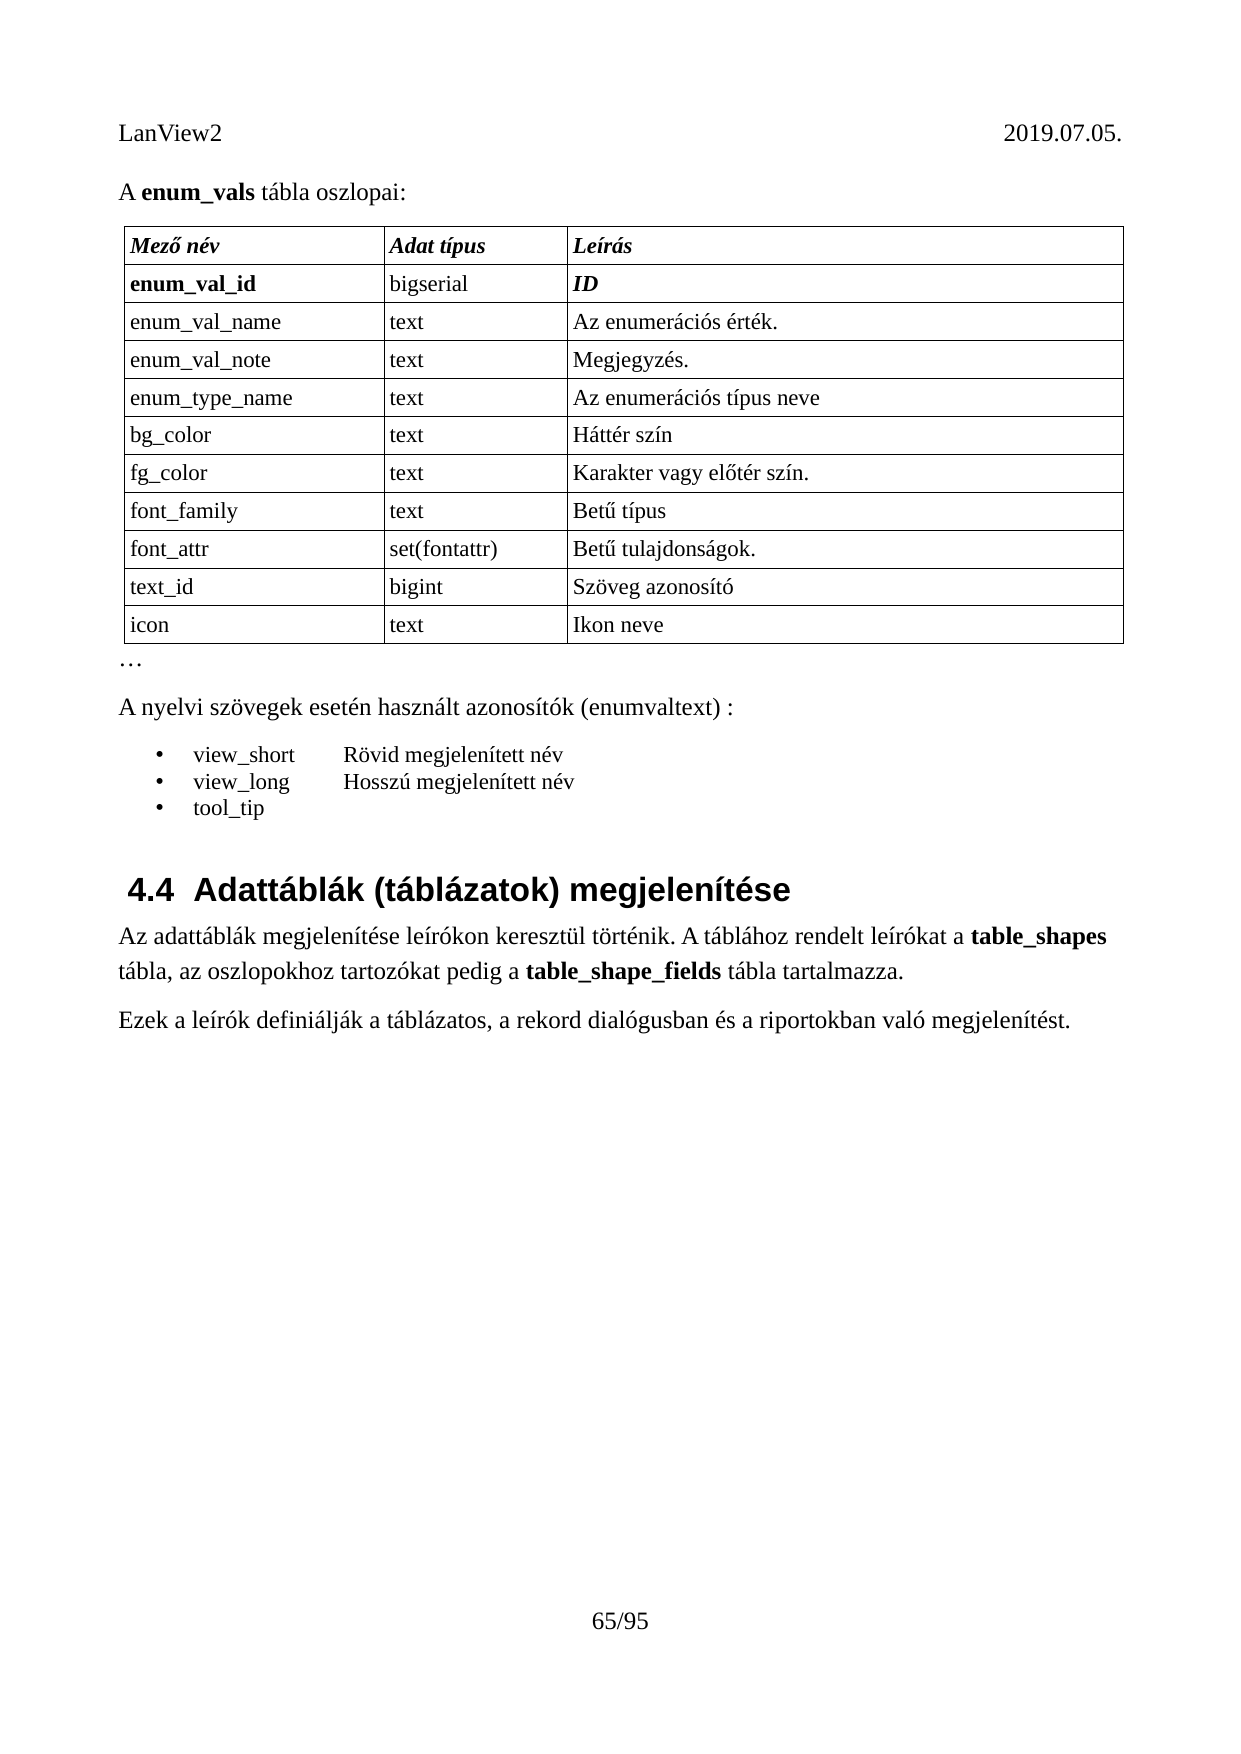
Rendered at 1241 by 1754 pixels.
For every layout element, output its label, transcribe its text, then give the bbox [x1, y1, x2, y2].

table_cell Betű tulajdonságok. [568, 531, 1123, 567]
table_cell Megjegyzés. [568, 341, 1123, 378]
table_cell bigint [385, 569, 567, 605]
table_cell Betű típus [568, 493, 1123, 529]
table_cell text [385, 493, 567, 529]
table_cell enum_val_name [125, 303, 384, 340]
subtitle Adattáblák (táblázatok) megjelenítése [118, 870, 1122, 909]
text … [118, 643, 1122, 672]
table_header Leírás [568, 227, 1123, 264]
table_cell text_id [125, 569, 384, 605]
table_cell font_attr [125, 531, 384, 567]
list view_short Rövid megjelenített név [156, 741, 1122, 768]
table_cell text [385, 341, 567, 378]
table_cell enum_type_name [125, 379, 384, 416]
text A nyelvi szövegek esetén használt azonosítók (enumvaltext) : [118, 692, 1122, 721]
table_cell Ikon neve [568, 606, 1123, 643]
table_cell font_family [125, 493, 384, 529]
table_cell text [385, 379, 567, 416]
table_cell enum_val_id [125, 265, 384, 302]
table_header Mező név [125, 227, 384, 264]
text Az adattáblák megjelenítése leírókon keresztül történik. A táblához rendelt leírókat a table_shapes tábla, az oszlopokhoz tartozókat pedig a table_shape_fields tábla tartalmazza. [118, 921, 1122, 984]
table_cell Az enumerációs érték. [568, 303, 1123, 340]
text Ezek a leírók definiálják a táblázatos, a rekord dialógusban és a riportokban való megjelenítést. [118, 1005, 1122, 1033]
table_cell bigserial [385, 265, 567, 302]
table_cell Szöveg azonosító [568, 569, 1123, 605]
table_cell Az enumerációs típus neve [568, 379, 1123, 416]
table_cell ID [568, 265, 1123, 302]
list view_long Hosszú megjelenített név [156, 768, 1122, 794]
table_cell fg_color [125, 455, 384, 492]
list tool_tip [156, 794, 1122, 821]
table_cell icon [125, 606, 384, 643]
table_cell bg_color [125, 417, 384, 454]
table_cell set(fontattr) [385, 531, 567, 567]
table_cell Háttér szín [568, 417, 1123, 454]
table_cell text [385, 455, 567, 492]
table_cell enum_val_note [125, 341, 384, 378]
table_cell text [385, 417, 567, 454]
table_cell text [385, 606, 567, 643]
table_header Adat típus [385, 227, 567, 264]
table_cell Karakter vagy előtér szín. [568, 455, 1123, 492]
text A enum_vals tábla oszlopai: [118, 177, 1122, 206]
table_cell text [385, 303, 567, 340]
